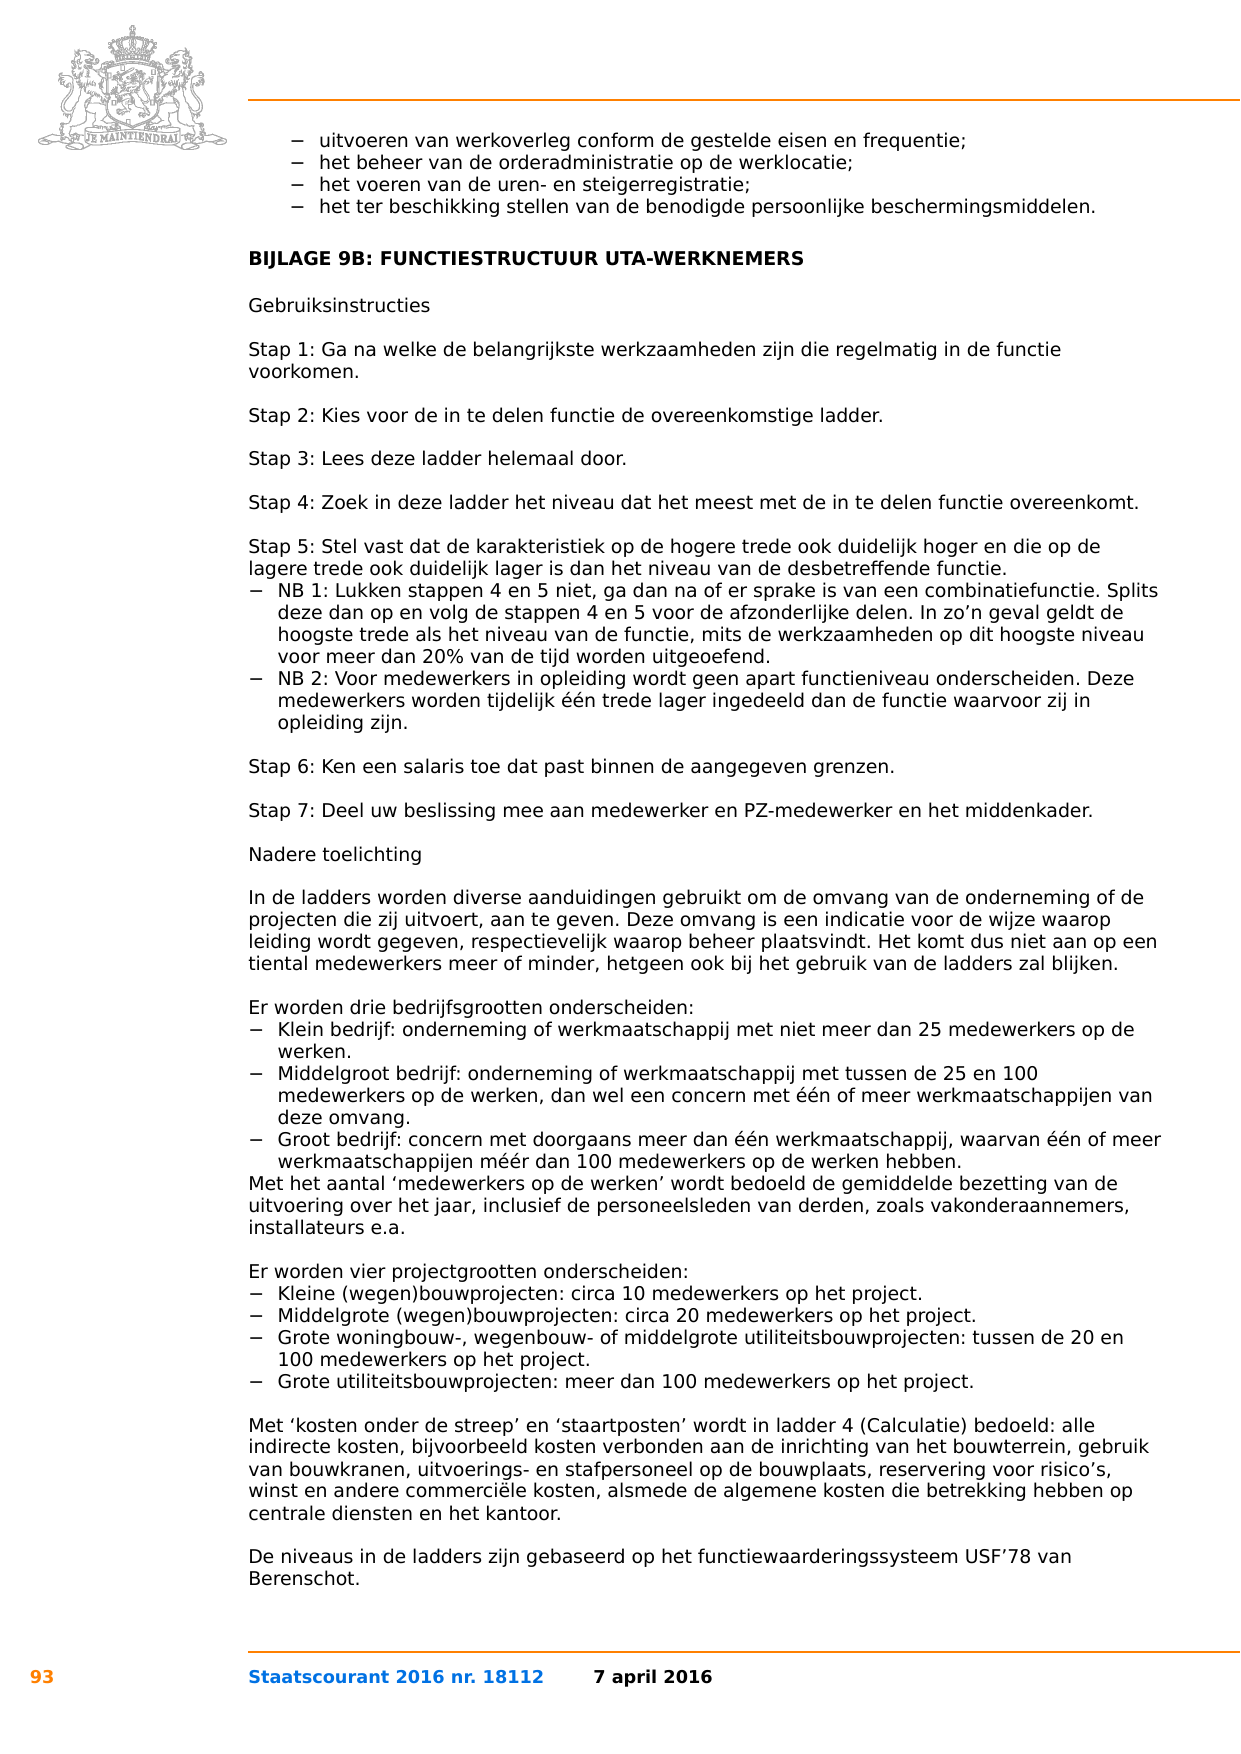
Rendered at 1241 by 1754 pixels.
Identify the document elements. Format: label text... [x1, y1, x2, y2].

text − het beheer van de orderadministratie op de werklocatie; [289, 152, 1163, 174]
text − NB 2: Voor medewerkers in opleiding wordt geen apart functieniveau onderscheiden. Deze medewerkers worden tijdelijk één trede lager ingedeeld dan de functie waarvoor zij in opleiding zijn. [248, 668, 1163, 734]
text − Grote utiliteitsbouwprojecten: meer dan 100 medewerkers op het project. [248, 1371, 1163, 1393]
text Er worden drie bedrijfsgrootten onderscheiden: [248, 997, 1163, 1019]
text − uitvoeren van werkoverleg conform de gestelde eisen en frequentie; [289, 130, 1163, 152]
text Stap 3: Lees deze ladder helemaal door. [248, 448, 1163, 470]
text − het voeren van de uren- en steigerregistratie; [289, 174, 1163, 196]
text In de ladders worden diverse aanduidingen gebruikt om de omvang van de onderneming of de projecten die zij uitvoert, aan te geven. Deze omvang is een indicatie voor de wijze waarop leiding wordt gegeven, respectievelijk waarop beheer plaatsvindt. Het komt dus niet aan op een tiental medewerkers meer of minder, hetgeen ook bij het gebruik van de ladders zal blijken. [248, 887, 1163, 975]
text Stap 1: Ga na welke de belangrijkste werkzaamheden zijn die regelmatig in de functie voorkomen. [248, 339, 1163, 383]
text − Groot bedrijf: concern met doorgaans meer dan één werkmaatschappij, waarvan één of meer werkmaatschappijen méér dan 100 medewerkers op de werken hebben. [248, 1129, 1163, 1173]
picture [38, 25, 227, 150]
text Stap 2: Kies voor de in te delen functie de overeenkomstige ladder. [248, 404, 1163, 426]
text Stap 6: Ken een salaris toe dat past binnen de aangegeven grenzen. [248, 756, 1163, 778]
text − het ter beschikking stellen van de benodigde persoonlijke beschermingsmiddelen. [289, 196, 1163, 218]
text − Middelgroot bedrijf: onderneming of werkmaatschappij met tussen de 25 en 100 medewerkers op de werken, dan wel een concern met één of meer werkmaatschappijen van deze omvang. [248, 1063, 1163, 1129]
text − Klein bedrijf: onderneming of werkmaatschappij met niet meer dan 25 medewerkers op de werken. [248, 1019, 1163, 1063]
text Nadere toelichting [248, 843, 1163, 865]
text − NB 1: Lukken stappen 4 en 5 niet, ga dan na of er sprake is van een combinatiefunctie. Splits deze dan op en volg de stappen 4 en 5 voor de afzonderlijke delen. In zo’n geval geldt de hoogste trede als het niveau van de functie, mits de werkzaamheden op dit hoogste niveau voor meer dan 20% van de tijd worden uitgeoefend. [248, 580, 1163, 668]
subtitle BIJLAGE 9B: FUNCTIESTRUCTUUR UTA-WERKNEMERS [248, 248, 1163, 270]
text Gebruiksinstructies [248, 295, 1163, 317]
text Stap 5: Stel vast dat de karakteristiek op de hogere trede ook duidelijk hoger en die op de lagere trede ook duidelijk lager is dan het niveau van de desbetreffende functie. [248, 536, 1163, 580]
text De niveaus in de ladders zijn gebaseerd op het functiewaarderingssysteem USF’78 van Berenschot. [248, 1546, 1163, 1590]
text Met het aantal ‘medewerkers op de werken’ wordt bedoeld de gemiddelde bezetting van de uitvoering over het jaar, inclusief de personeelsleden van derden, zoals vakonderaannemers, installateurs e.a. [248, 1173, 1163, 1239]
text Stap 4: Zoek in deze ladder het niveau dat het meest met de in te delen functie overeenkomt. [248, 492, 1163, 514]
text − Grote woningbouw-, wegenbouw- of middelgrote utiliteitsbouwprojecten: tussen de 20 en 100 medewerkers op het project. [248, 1327, 1163, 1371]
text Er worden vier projectgrootten onderscheiden: [248, 1261, 1163, 1283]
text − Kleine (wegen)bouwprojecten: circa 10 medewerkers op het project. [248, 1283, 1163, 1305]
text Met ‘kosten onder de streep’ en ‘staartposten’ wordt in ladder 4 (Calculatie) bedoeld: alle indirecte kosten, bijvoorbeeld kosten verbonden aan de inrichting van het bouwterrein, gebruik van bouwkranen, uitvoerings- en stafpersoneel op de bouwplaats, reservering voor risico’s, winst en andere commerciële kosten, alsmede de algemene kosten die betrekking hebben op centrale diensten en het kantoor. [248, 1414, 1163, 1524]
text − Middelgrote (wegen)bouwprojecten: circa 20 medewerkers op het project. [248, 1305, 1163, 1327]
text Stap 7: Deel uw beslissing mee aan medewerker en PZ-medewerker en het middenkader. [248, 799, 1163, 822]
